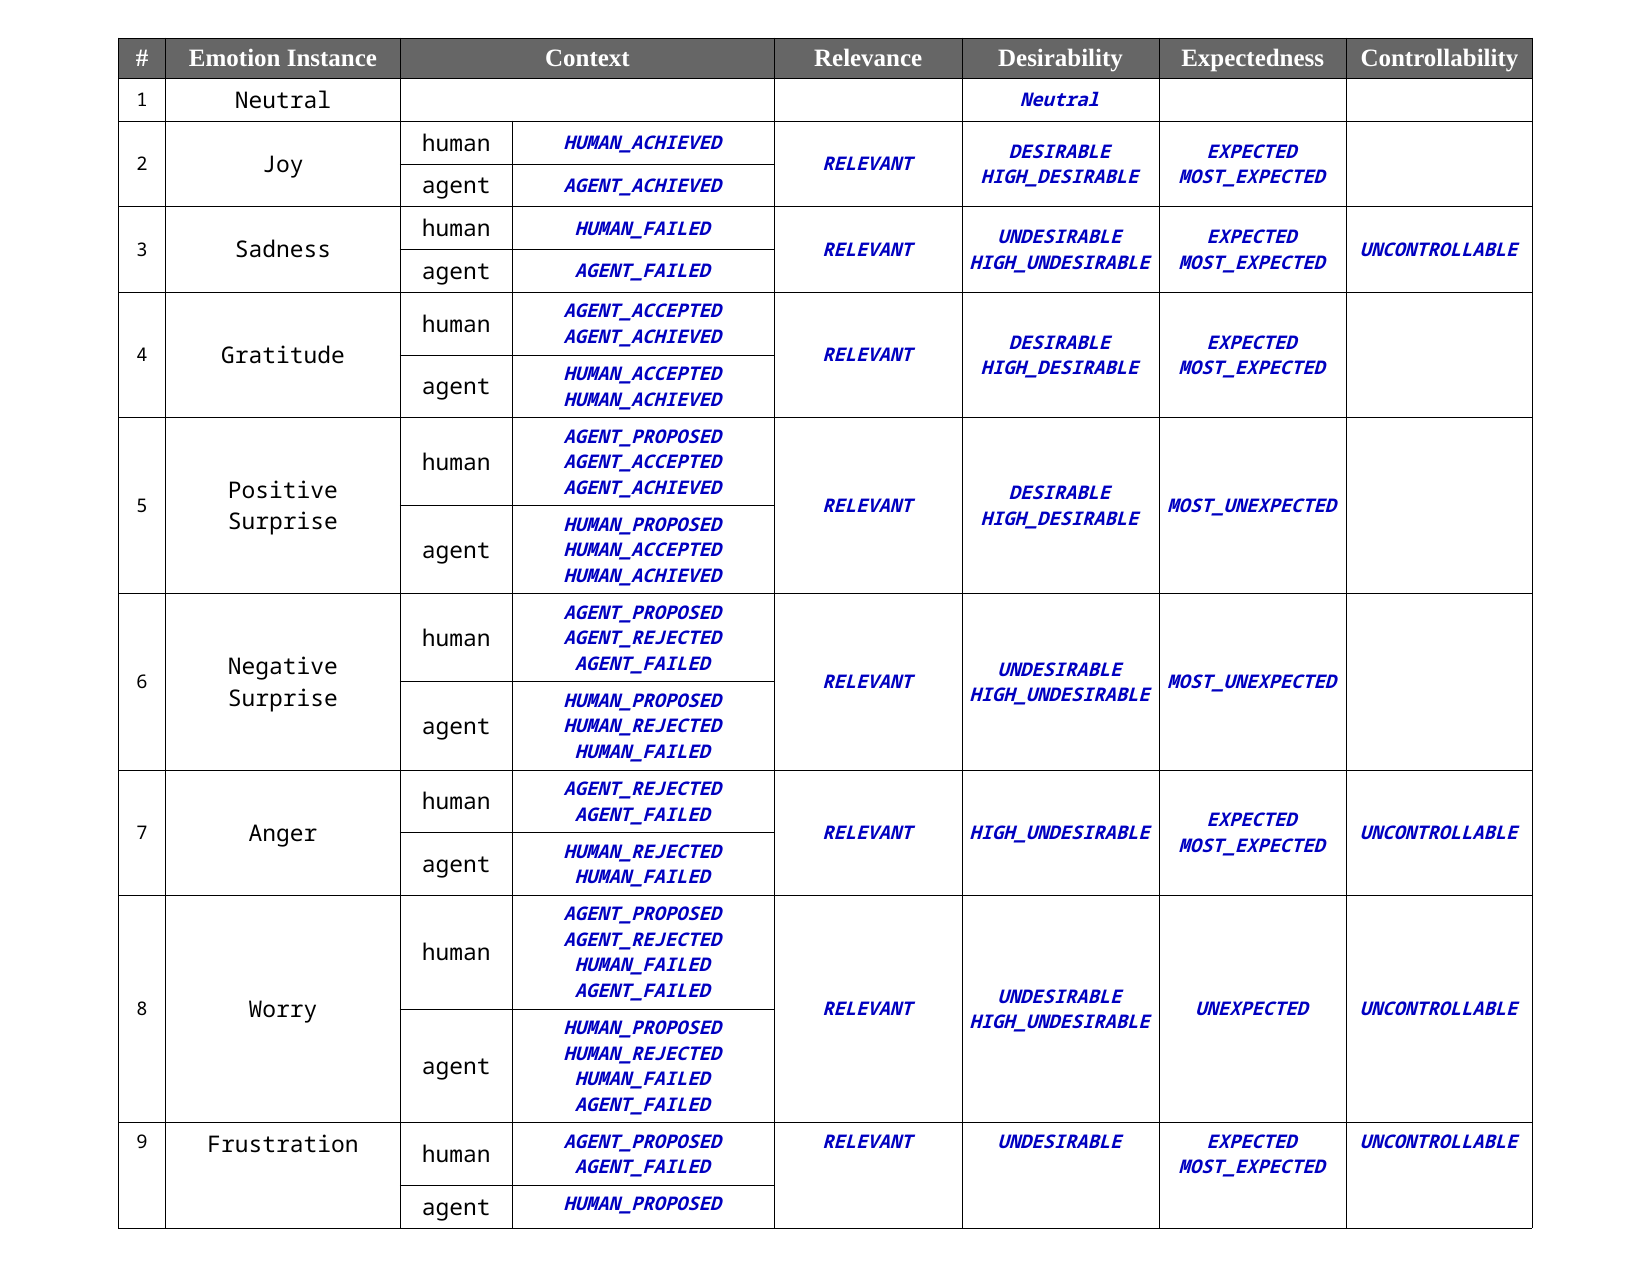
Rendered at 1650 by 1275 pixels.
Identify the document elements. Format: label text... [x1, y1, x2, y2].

table_cell AGENT_REJECTED AGENT_FAILED [513, 771, 774, 832]
table_cell UNCONTROLLABLE [1347, 1123, 1532, 1227]
table_cell 2 [119, 122, 165, 206]
table_cell EXPECTED MOST_EXPECTED [1160, 207, 1346, 292]
table_cell [1347, 122, 1532, 206]
table_cell HUMAN_PROPOSED [513, 1186, 774, 1227]
table_cell UNCONTROLLABLE [1347, 207, 1532, 292]
table_cell Gratitude [166, 293, 400, 417]
table_cell human [401, 1123, 512, 1185]
table_cell human [401, 771, 512, 832]
table_cell HUMAN_PROPOSED HUMAN_REJECTED HUMAN_FAILED [513, 682, 774, 769]
table_cell UNEXPECTED [1160, 896, 1346, 1122]
table_cell RELEVANT [775, 771, 962, 895]
table_cell AGENT_PROPOSED AGENT_REJECTED AGENT_FAILED [513, 594, 774, 681]
table_cell Frustration [166, 1123, 400, 1227]
table_cell HUMAN_REJECTED HUMAN_FAILED [513, 833, 774, 895]
table_cell Joy [166, 122, 400, 206]
table_cell MOST_UNEXPECTED [1160, 594, 1346, 769]
table_cell Positive Surprise [166, 418, 400, 593]
table_cell agent [401, 250, 512, 292]
table_cell Worry [166, 896, 400, 1122]
table_cell human [401, 896, 512, 1008]
table_header Emotion Instance [166, 39, 400, 78]
table_cell HIGH_UNDESIRABLE [963, 771, 1159, 895]
table_cell agent [401, 165, 512, 206]
table_cell HUMAN_ACCEPTED HUMAN_ACHIEVED [513, 356, 774, 417]
table_cell AGENT_PROPOSED AGENT_FAILED [513, 1123, 774, 1185]
table_header # [119, 39, 165, 78]
table_header Desirability [963, 39, 1159, 78]
table_cell 7 [119, 771, 165, 895]
table_cell [1160, 79, 1346, 121]
table_cell RELEVANT [775, 207, 962, 292]
table_cell human [401, 293, 512, 354]
table_cell AGENT_FAILED [513, 250, 774, 292]
table_cell HUMAN_PROPOSED HUMAN_REJECTED HUMAN_FAILED AGENT_FAILED [513, 1010, 774, 1122]
table_cell AGENT_PROPOSED AGENT_REJECTED HUMAN_FAILED AGENT_FAILED [513, 896, 774, 1008]
table_cell UNCONTROLLABLE [1347, 896, 1532, 1122]
table_cell 3 [119, 207, 165, 292]
table_header Context [401, 39, 774, 78]
table_cell Anger [166, 771, 400, 895]
table_cell human [401, 122, 512, 163]
table_cell human [401, 594, 512, 681]
table_cell agent [401, 356, 512, 417]
table_cell [1347, 79, 1532, 121]
table_cell 8 [119, 896, 165, 1122]
table_cell RELEVANT [775, 1123, 962, 1227]
table_cell Negative Surprise [166, 594, 400, 769]
table_cell DESIRABLE HIGH_DESIRABLE [963, 122, 1159, 206]
table_header Controllability [1347, 39, 1532, 78]
table_cell UNDESIRABLE HIGH_UNDESIRABLE [963, 896, 1159, 1122]
table_cell RELEVANT [775, 594, 962, 769]
table_cell HUMAN_ACHIEVED [513, 122, 774, 163]
table_cell MOST_UNEXPECTED [1160, 418, 1346, 593]
table_cell [775, 79, 962, 121]
table_cell [1347, 418, 1532, 593]
table_cell AGENT_ACCEPTED AGENT_ACHIEVED [513, 293, 774, 354]
table_cell RELEVANT [775, 896, 962, 1122]
table_cell agent [401, 506, 512, 593]
table_cell EXPECTED MOST_EXPECTED [1160, 293, 1346, 417]
table_header Relevance [775, 39, 962, 78]
table_cell AGENT_PROPOSED AGENT_ACCEPTED AGENT_ACHIEVED [513, 418, 774, 505]
table_cell agent [401, 833, 512, 895]
table_cell human [401, 418, 512, 505]
table_cell 1 [119, 79, 165, 121]
table_cell agent [401, 1010, 512, 1122]
table_cell 5 [119, 418, 165, 593]
table_cell [1347, 594, 1532, 769]
table_cell UNCONTROLLABLE [1347, 771, 1532, 895]
table_cell [401, 79, 774, 121]
table_cell agent [401, 1186, 512, 1227]
table_cell 9 [119, 1123, 165, 1227]
table_cell human [401, 207, 512, 249]
table_cell Sadness [166, 207, 400, 292]
table_cell 6 [119, 594, 165, 769]
table_cell AGENT_ACHIEVED [513, 165, 774, 206]
table_cell EXPECTED MOST_EXPECTED [1160, 122, 1346, 206]
table_cell Neutral [166, 79, 400, 121]
table_cell UNDESIRABLE HIGH_UNDESIRABLE [963, 207, 1159, 292]
table_cell HUMAN_PROPOSED HUMAN_ACCEPTED HUMAN_ACHIEVED [513, 506, 774, 593]
table_cell HUMAN_FAILED [513, 207, 774, 249]
table_cell RELEVANT [775, 122, 962, 206]
table_cell RELEVANT [775, 293, 962, 417]
table_cell agent [401, 682, 512, 769]
table_cell EXPECTED MOST_EXPECTED [1160, 771, 1346, 895]
table_cell EXPECTED MOST_EXPECTED [1160, 1123, 1346, 1227]
table_cell 4 [119, 293, 165, 417]
table_cell Neutral [963, 79, 1159, 121]
table_header Expectedness [1160, 39, 1346, 78]
table_cell DESIRABLE HIGH_DESIRABLE [963, 418, 1159, 593]
table_cell [1347, 293, 1532, 417]
table_cell DESIRABLE HIGH_DESIRABLE [963, 293, 1159, 417]
table_cell UNDESIRABLE [963, 1123, 1159, 1227]
table_cell UNDESIRABLE HIGH_UNDESIRABLE [963, 594, 1159, 769]
table_cell RELEVANT [775, 418, 962, 593]
